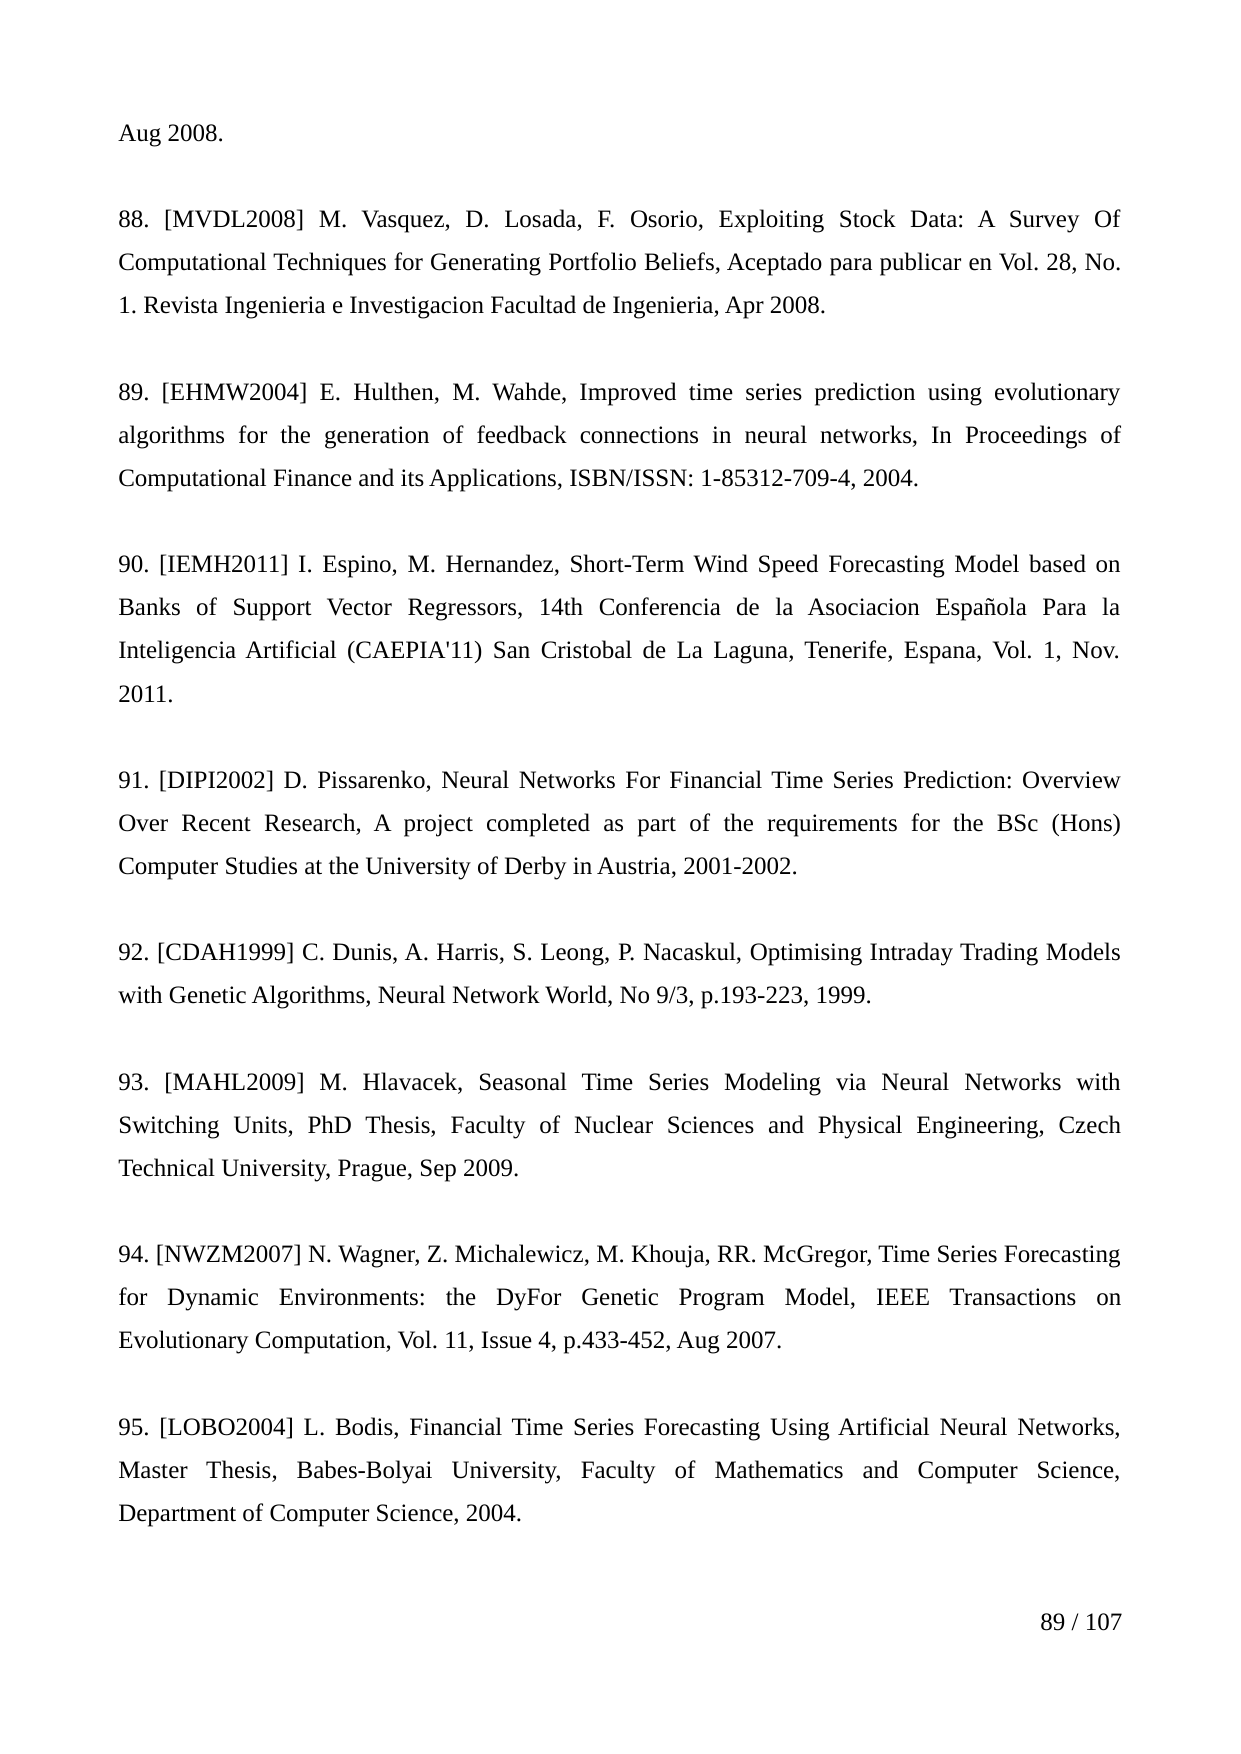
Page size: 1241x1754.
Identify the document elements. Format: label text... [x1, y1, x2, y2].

text 94. [NWZM2007] N. Wagner, Z. Michalewicz, M. Khouja, RR. McGregor, Time Series Forecasting for Dynamic Environments: the DyFor Genetic Program Model, IEEE Transactions on Evolutionary Computation, Vol. 11, Issue 4, p.433-452, Aug 2007. [118, 1239, 1122, 1354]
text 90. [IEMH2011] I. Espino, M. Hernandez, Short-Term Wind Speed Forecasting Model based on Banks of Support Vector Regressors, 14th Conferencia de la Asociacion Española Para la Inteligencia Artificial (CAEPIA'11) San Cristobal de La Laguna, Tenerife, Espana, Vol. 1, Nov. 2011. [118, 549, 1122, 707]
text 93. [MAHL2009] M. Hlavacek, Seasonal Time Series Modeling via Neural Networks with Switching Units, PhD Thesis, Faculty of Nuclear Sciences and Physical Engineering, Czech Technical University, Prague, Sep 2009. [118, 1067, 1122, 1182]
text 88. [MVDL2008] M. Vasquez, D. Losada, F. Osorio, Exploiting Stock Data: A Survey Of Computational Techniques for Generating Portfolio Beliefs, Aceptado para publicar en Vol. 28, No. 1. Revista Ingenieria e Investigacion Facultad de Ingenieria, Apr 2008. [118, 204, 1122, 319]
text 95. [LOBO2004] L. Bodis, Financial Time Series Forecasting Using Artificial Neural Networks, Master Thesis, Babes-Bolyai University, Faculty of Mathematics and Computer Science, Department of Computer Science, 2004. [118, 1412, 1122, 1527]
text 92. [CDAH1999] C. Dunis, A. Harris, S. Leong, P. Nacaskul, Optimising Intraday Trading Models with Genetic Algorithms, Neural Network World, No 9/3, p.193-223, 1999. [118, 937, 1122, 1009]
text 91. [DIPI2002] D. Pissarenko, Neural Networks For Financial Time Series Prediction: Overview Over Recent Research, A project completed as part of the requirements for the BSc (Hons) Computer Studies at the University of Derby in Austria, 2001-2002. [118, 765, 1122, 880]
text 89. [EHMW2004] E. Hulthen, M. Wahde, Improved time series prediction using evolutionary algorithms for the generation of feedback connections in neural networks, In Proceedings of Computational Finance and its Applications, ISBN/ISSN: 1-85312-709-4, 2004. [118, 377, 1122, 492]
text Aug 2008. [118, 118, 1122, 147]
